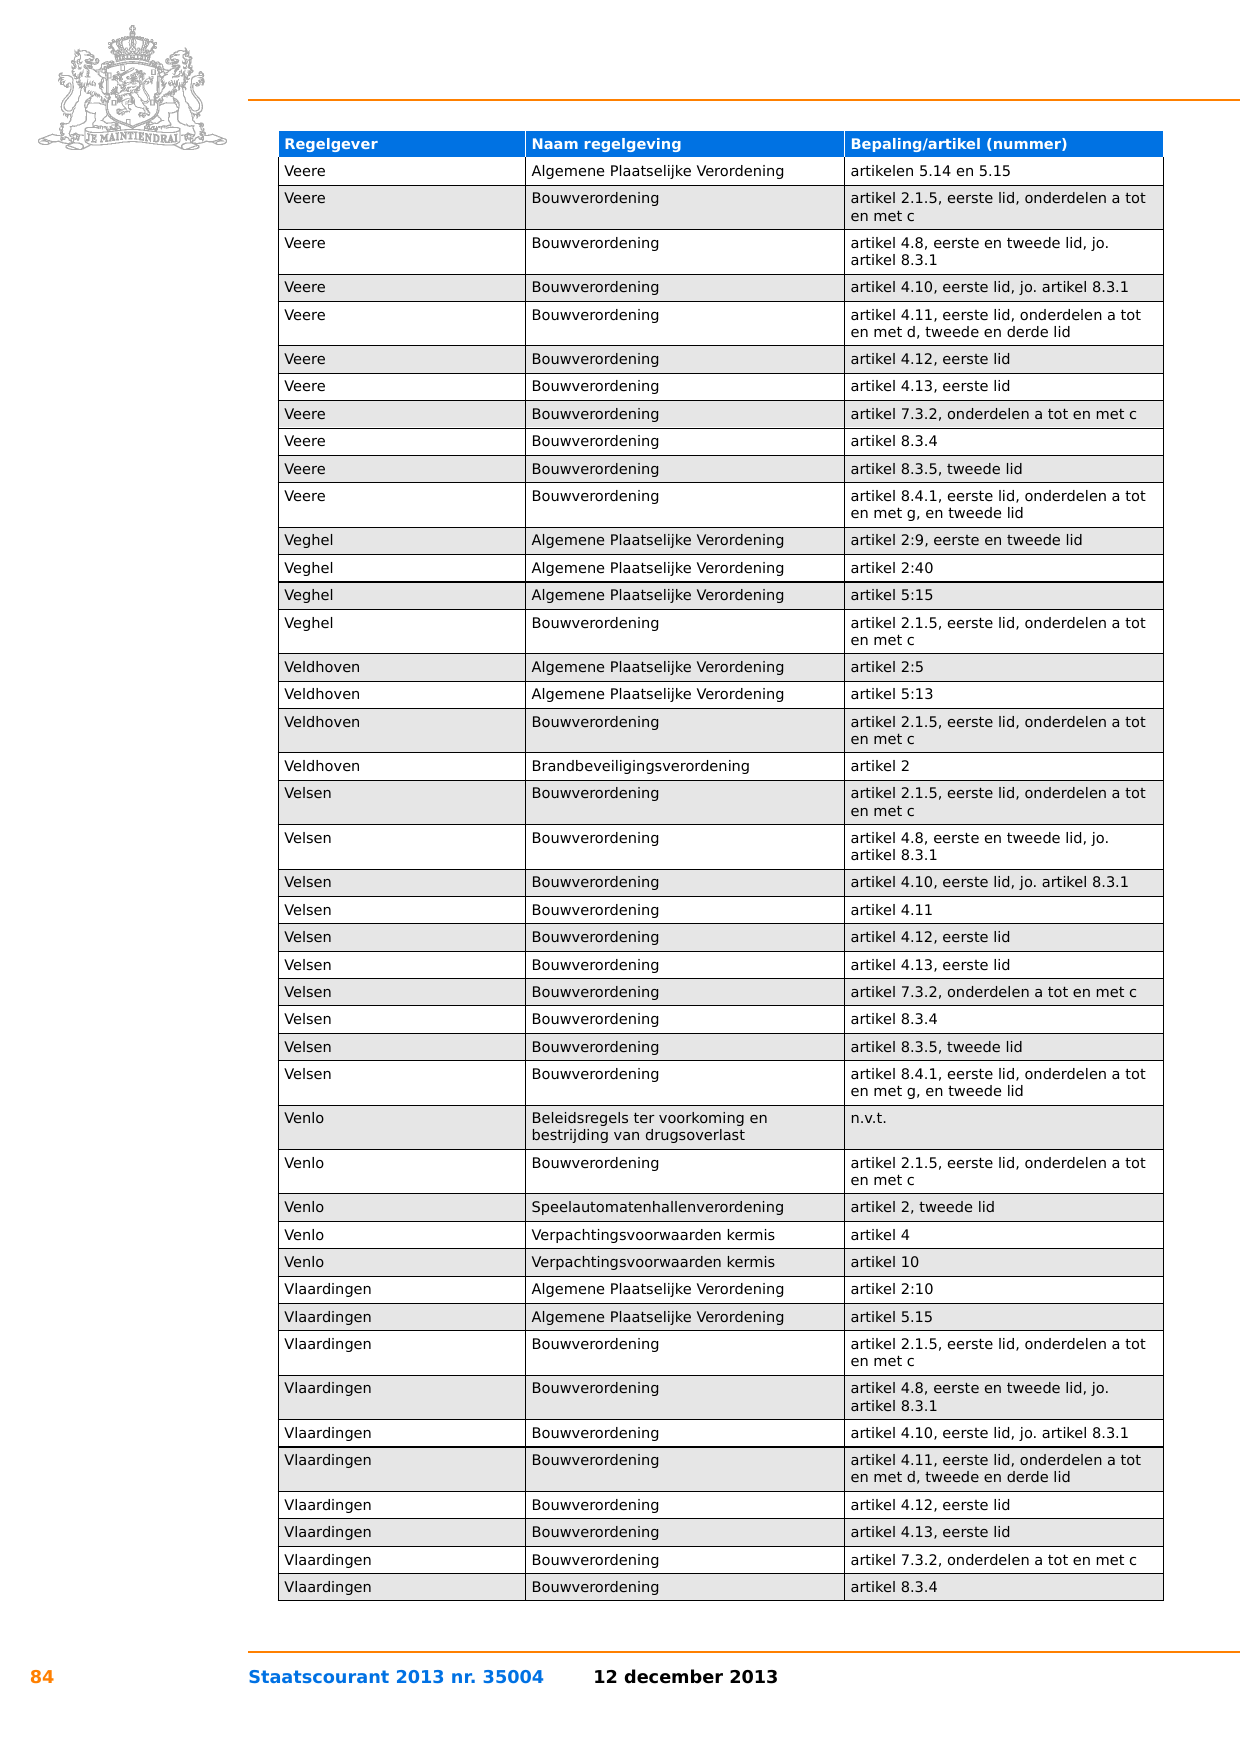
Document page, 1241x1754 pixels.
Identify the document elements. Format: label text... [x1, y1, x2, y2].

table_cell Veere [279, 456, 525, 482]
table_cell artikel 4.12, eerste lid [845, 924, 1163, 951]
table_cell artikel 4.13, eerste lid [845, 952, 1163, 978]
table_cell Veldhoven [279, 654, 525, 681]
table_cell artikel 4.13, eerste lid [845, 1519, 1163, 1546]
table_cell Veghel [279, 610, 525, 653]
table_cell Veere [279, 275, 525, 301]
table_cell Beleidsregels ter voorkoming en bestrijding van drugsoverlast [526, 1106, 844, 1149]
table_cell Venlo [279, 1194, 525, 1221]
table_cell Veere [279, 374, 525, 400]
table_cell Bouwverordening [526, 781, 844, 824]
table_cell Veere [279, 401, 525, 427]
table_cell Veldhoven [279, 709, 525, 752]
table_cell Velsen [279, 1006, 525, 1033]
table_cell Vlaardingen [279, 1420, 525, 1446]
table_cell Vlaardingen [279, 1492, 525, 1518]
table_cell artikel 4.10, eerste lid, jo. artikel 8.3.1 [845, 275, 1163, 301]
table_cell Veere [279, 186, 525, 229]
table_cell Venlo [279, 1106, 525, 1149]
table_cell artikel 2.1.5, eerste lid, onderdelen a tot en met c [845, 610, 1163, 653]
table_cell Vlaardingen [279, 1519, 525, 1546]
table_cell Velsen [279, 870, 525, 896]
table_cell artikel 2.1.5, eerste lid, onderdelen a tot en met c [845, 709, 1163, 752]
table_cell Veghel [279, 555, 525, 581]
table_cell Velsen [279, 825, 525, 868]
table_cell artikel 2:40 [845, 555, 1163, 581]
table_cell Algemene Plaatselijke Verordening [526, 1304, 844, 1330]
table_cell artikel 8.3.4 [845, 429, 1163, 455]
table_cell Algemene Plaatselijke Verordening [526, 555, 844, 581]
table_cell Bouwverordening [526, 1376, 844, 1419]
table_cell artikel 2.1.5, eerste lid, onderdelen a tot en met c [845, 186, 1163, 229]
table_cell Brandbeveiligingsverordening [526, 753, 844, 780]
table_cell Velsen [279, 952, 525, 978]
table_cell Bouwverordening [526, 709, 844, 752]
table_cell Veere [279, 429, 525, 455]
table_cell Bouwverordening [526, 924, 844, 951]
table_cell artikel 4.8, eerste en tweede lid, jo. artikel 8.3.1 [845, 230, 1163, 273]
table_cell artikel 4.8, eerste en tweede lid, jo. artikel 8.3.1 [845, 825, 1163, 868]
table_cell artikel 2 [845, 753, 1163, 780]
table_cell Algemene Plaatselijke Verordening [526, 528, 844, 554]
table_cell Bouwverordening [526, 1006, 844, 1033]
table_cell artikel 4.8, eerste en tweede lid, jo. artikel 8.3.1 [845, 1376, 1163, 1419]
table_cell Bouwverordening [526, 346, 844, 373]
table_cell Bouwverordening [526, 401, 844, 427]
table_cell Velsen [279, 979, 525, 1005]
table_cell Bouwverordening [526, 1061, 844, 1104]
table_cell artikelen 5.14 en 5.15 [845, 158, 1163, 185]
table_cell Bouwverordening [526, 825, 844, 868]
table_cell Veere [279, 158, 525, 185]
table_cell artikel 2.1.5, eerste lid, onderdelen a tot en met c [845, 1331, 1163, 1375]
table_cell Bouwverordening [526, 952, 844, 978]
table_cell artikel 4.12, eerste lid [845, 346, 1163, 373]
table_cell Bouwverordening [526, 374, 844, 400]
table_cell Vlaardingen [279, 1547, 525, 1573]
table_cell artikel 4 [845, 1222, 1163, 1248]
table_cell Bouwverordening [526, 275, 844, 301]
table_header Naam regelgeving [526, 131, 844, 157]
table_cell Bouwverordening [526, 1150, 844, 1193]
table_cell Bouwverordening [526, 870, 844, 896]
table_cell artikel 2:5 [845, 654, 1163, 681]
table_cell artikel 2.1.5, eerste lid, onderdelen a tot en met c [845, 781, 1163, 824]
table_cell Veghel [279, 528, 525, 554]
table_cell artikel 4.10, eerste lid, jo. artikel 8.3.1 [845, 1420, 1163, 1446]
table_cell artikel 8.3.5, tweede lid [845, 1034, 1163, 1060]
table_cell artikel 10 [845, 1249, 1163, 1276]
table_cell artikel 4.11, eerste lid, onderdelen a tot en met d, tweede en derde lid [845, 302, 1163, 345]
table_cell Venlo [279, 1249, 525, 1276]
table_cell artikel 5:15 [845, 583, 1163, 609]
table_cell Algemene Plaatselijke Verordening [526, 654, 844, 681]
table_cell Vlaardingen [279, 1448, 525, 1491]
table_cell Velsen [279, 1061, 525, 1104]
table_cell artikel 7.3.2, onderdelen a tot en met c [845, 1547, 1163, 1573]
table_cell artikel 8.3.4 [845, 1006, 1163, 1033]
table_cell Vlaardingen [279, 1574, 525, 1600]
table_cell Bouwverordening [526, 429, 844, 455]
table_cell Algemene Plaatselijke Verordening [526, 583, 844, 609]
table_cell Velsen [279, 781, 525, 824]
table_cell Verpachtingsvoorwaarden kermis [526, 1249, 844, 1276]
table_cell Bouwverordening [526, 979, 844, 1005]
table_cell artikel 2.1.5, eerste lid, onderdelen a tot en met c [845, 1150, 1163, 1193]
table_cell Algemene Plaatselijke Verordening [526, 682, 844, 708]
table_cell Bouwverordening [526, 1492, 844, 1518]
table_cell artikel 8.3.4 [845, 1574, 1163, 1600]
picture [38, 25, 227, 150]
table_cell Algemene Plaatselijke Verordening [526, 158, 844, 185]
table_cell Veldhoven [279, 682, 525, 708]
table_cell Bouwverordening [526, 1420, 844, 1446]
table_cell artikel 2:10 [845, 1277, 1163, 1303]
table_cell Bouwverordening [526, 1034, 844, 1060]
table_cell Bouwverordening [526, 610, 844, 653]
table_cell Velsen [279, 897, 525, 923]
table_cell Bouwverordening [526, 1448, 844, 1491]
table_cell Veere [279, 302, 525, 345]
table_cell Venlo [279, 1222, 525, 1248]
table_cell Veldhoven [279, 753, 525, 780]
table_cell Vlaardingen [279, 1331, 525, 1375]
table_cell Bouwverordening [526, 1547, 844, 1573]
table_cell Velsen [279, 924, 525, 951]
table_header Regelgever [279, 131, 525, 157]
table_cell artikel 2:9, eerste en tweede lid [845, 528, 1163, 554]
table_cell artikel 4.12, eerste lid [845, 1492, 1163, 1518]
table_cell Bouwverordening [526, 302, 844, 345]
table_cell Bouwverordening [526, 483, 844, 527]
table_cell Speelautomatenhallenverordening [526, 1194, 844, 1221]
table_cell Algemene Plaatselijke Verordening [526, 1277, 844, 1303]
table_cell Bouwverordening [526, 1519, 844, 1546]
table_cell Bouwverordening [526, 456, 844, 482]
table_cell artikel 4.11 [845, 897, 1163, 923]
table_header Bepaling/artikel (nummer) [845, 131, 1163, 157]
table_cell Bouwverordening [526, 230, 844, 273]
table_cell n.v.t. [845, 1106, 1163, 1149]
table_cell artikel 5.15 [845, 1304, 1163, 1330]
table_cell artikel 7.3.2, onderdelen a tot en met c [845, 401, 1163, 427]
table_cell artikel 7.3.2, onderdelen a tot en met c [845, 979, 1163, 1005]
table_cell Vlaardingen [279, 1277, 525, 1303]
table_cell artikel 4.10, eerste lid, jo. artikel 8.3.1 [845, 870, 1163, 896]
table_cell artikel 4.13, eerste lid [845, 374, 1163, 400]
table_cell artikel 2, tweede lid [845, 1194, 1163, 1221]
table_cell Bouwverordening [526, 897, 844, 923]
table_cell Velsen [279, 1034, 525, 1060]
table_cell Vlaardingen [279, 1304, 525, 1330]
table_cell Bouwverordening [526, 186, 844, 229]
table_cell Verpachtingsvoorwaarden kermis [526, 1222, 844, 1248]
table_cell artikel 4.11, eerste lid, onderdelen a tot en met d, tweede en derde lid [845, 1448, 1163, 1491]
table_cell Veere [279, 346, 525, 373]
table_cell Veere [279, 483, 525, 527]
table_cell Bouwverordening [526, 1574, 844, 1600]
table_cell Venlo [279, 1150, 525, 1193]
table_cell Vlaardingen [279, 1376, 525, 1419]
table_cell artikel 5:13 [845, 682, 1163, 708]
table_cell artikel 8.4.1, eerste lid, onderdelen a tot en met g, en tweede lid [845, 483, 1163, 527]
table_cell artikel 8.4.1, eerste lid, onderdelen a tot en met g, en tweede lid [845, 1061, 1163, 1104]
table_cell Bouwverordening [526, 1331, 844, 1375]
table_cell artikel 8.3.5, tweede lid [845, 456, 1163, 482]
table_cell Veghel [279, 583, 525, 609]
table_cell Veere [279, 230, 525, 273]
